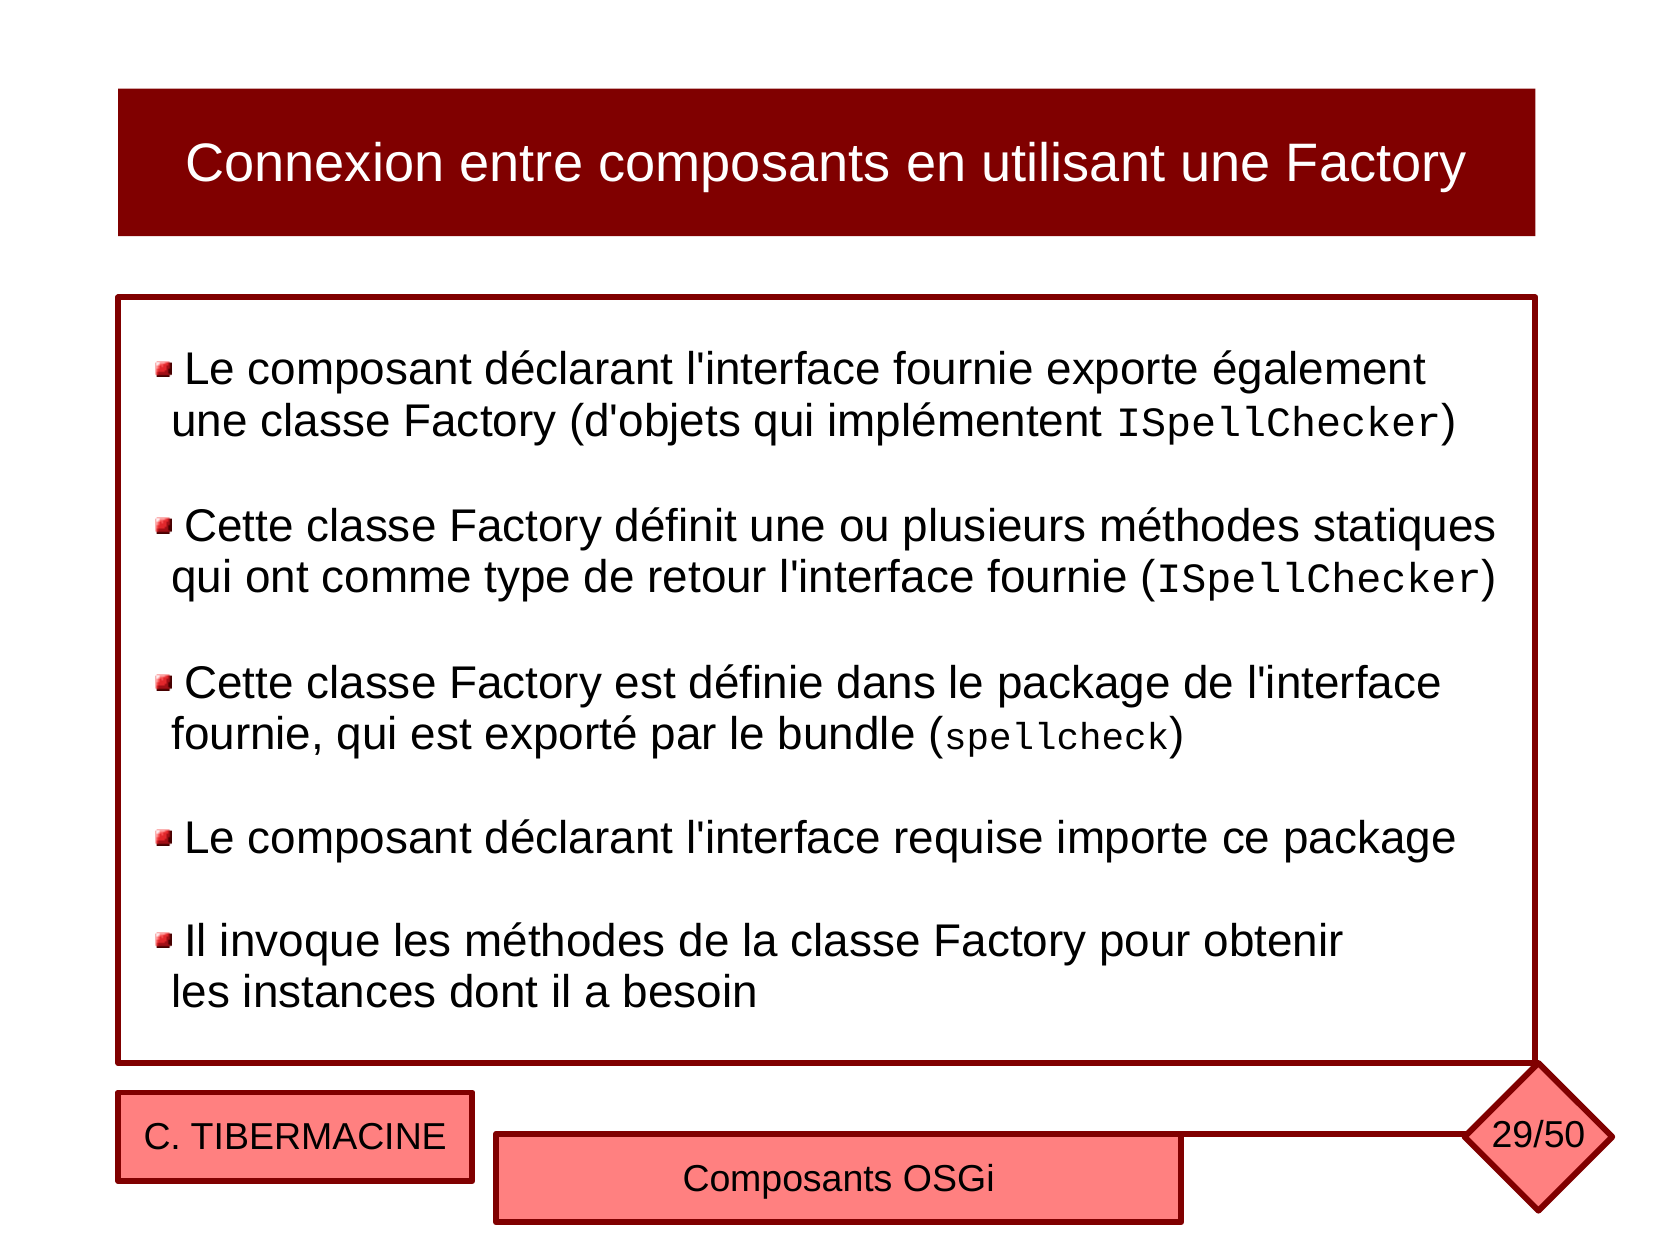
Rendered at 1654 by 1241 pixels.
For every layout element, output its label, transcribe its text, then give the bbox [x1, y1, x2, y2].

text_box <number>/50 [1476, 1105, 1601, 1205]
text_box [1496, 1062, 1581, 1105]
text_box [1601, 1125, 1613, 1149]
picture [155, 829, 172, 846]
picture [155, 517, 172, 534]
text_box [1464, 1125, 1476, 1149]
text_box Le composant déclarant l'interface fournie exporte également une classe Factory (d'objets qui implémentent ISpellChecker) Cette classe Factory définit une ou plusieurs méthodes statiques qui ont comme type de retour l'interface fournie (ISpellChecker) Cette classe Factory est définie dans le package de l'interface fournie, qui est exporté par le bundle (spellcheck) Le composant déclarant l'interface requise importe ce package Il invoque les méthodes de la classe Factory pour obtenir les instances dont il a besoin [118, 297, 1536, 1064]
text_box Composants OSGi [496, 1133, 1182, 1223]
text_box C. TIBERMACINE [118, 1092, 473, 1182]
picture [155, 361, 172, 377]
text_box [1532, 1205, 1545, 1211]
text_box Connexion entre composants en utilisant une Factory [118, 88, 1536, 237]
picture [155, 932, 172, 948]
picture [155, 674, 172, 691]
